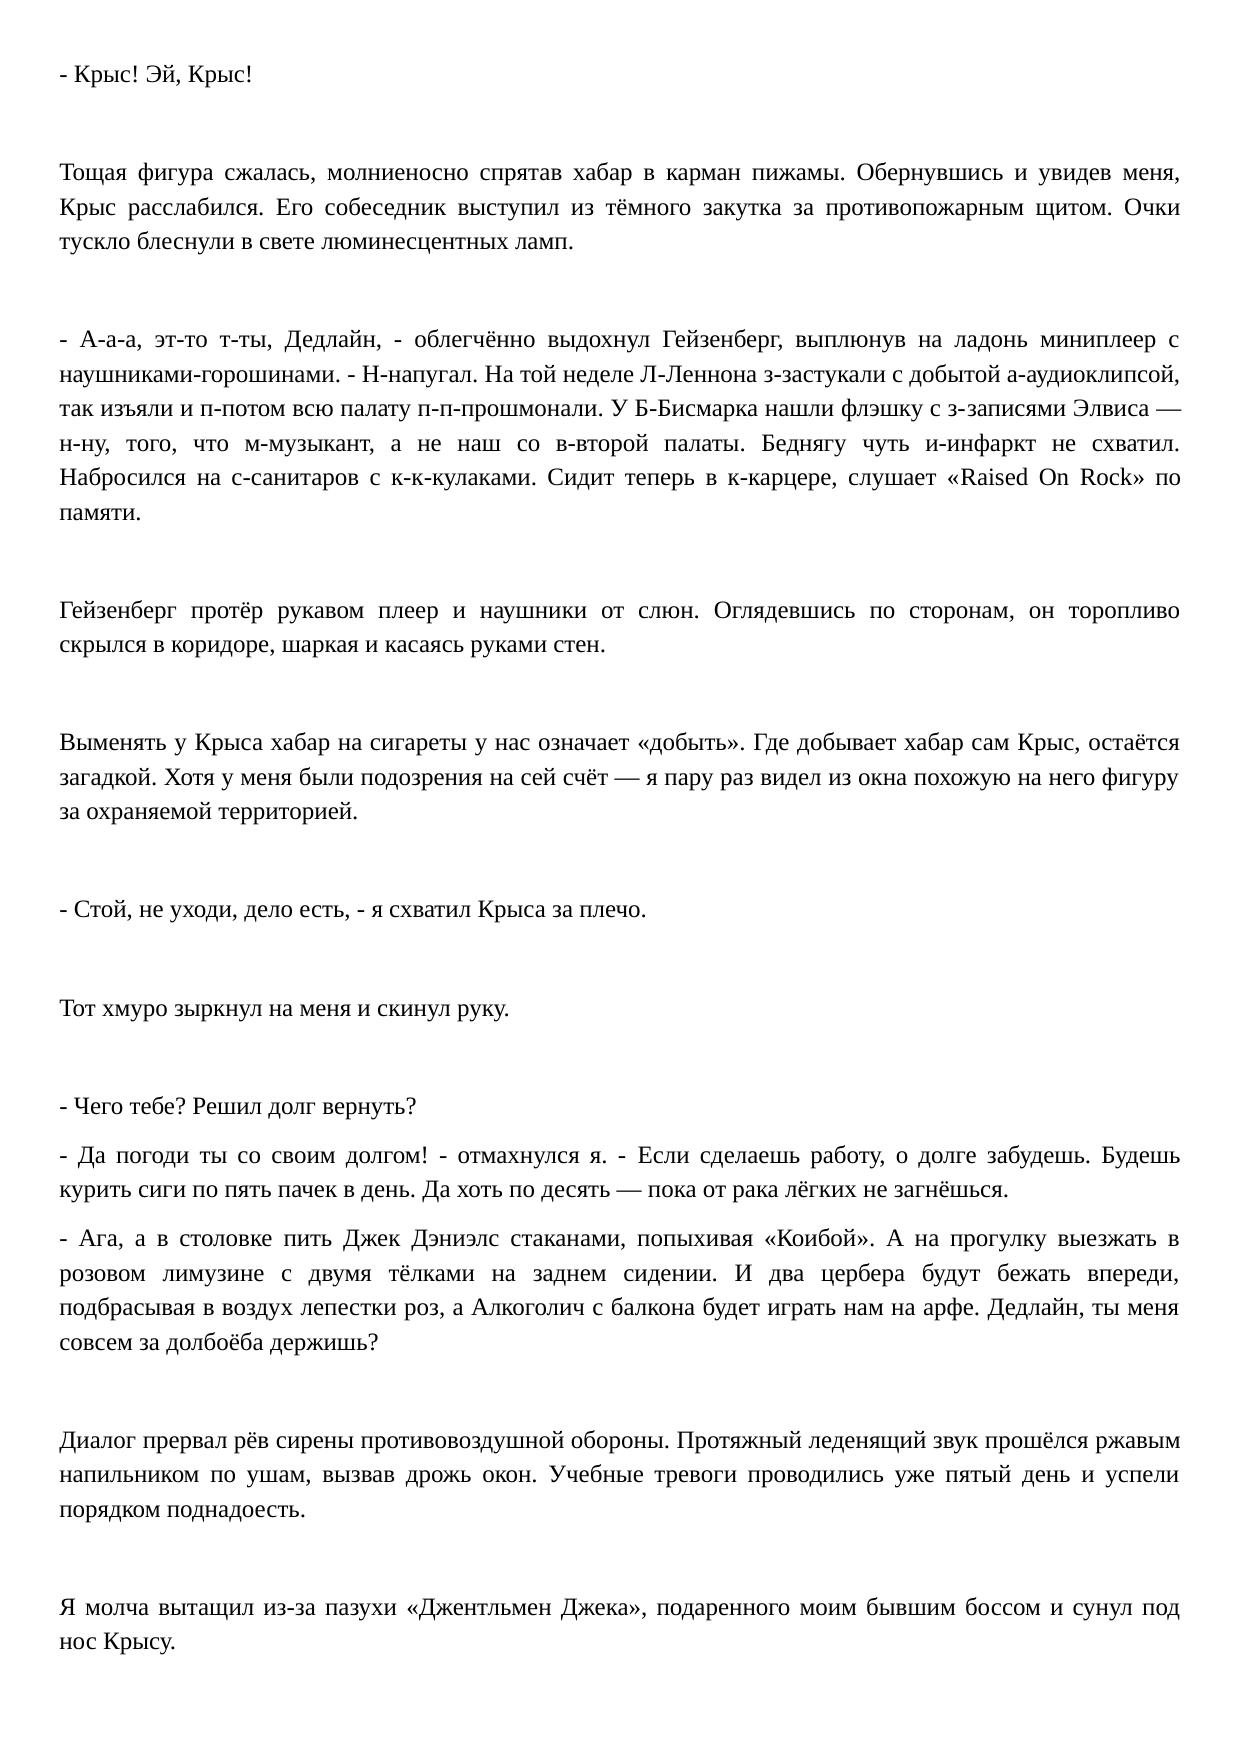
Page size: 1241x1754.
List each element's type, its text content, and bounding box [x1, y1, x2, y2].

text Я молча вытащил из-за пазухи «Джентльмен Джека», подаренного моим бывшим боссом и сунул под нос Крысу. [59, 1592, 1181, 1655]
text - Ага, а в столовке пить Джек Дэниэлс стаканами, попыхивая «Коибой». А на прогулку выезжать в розовом лимузине с двумя тёлками на заднем сидении. И два цербера будут бежать впереди, подбрасывая в воздух лепестки роз, а Алкоголич с балкона будет играть нам на арфе. Дедлайн, ты меня совсем за долбоёба держишь? [59, 1223, 1181, 1356]
text Диалог прервал рёв сирены противовоздушной обороны. Протяжный леденящий звук прошёлся ржавым напильником по ушам, вызвав дрожь окон. Учебные тревоги проводились уже пятый день и успели порядком поднадоесть. [59, 1425, 1181, 1523]
text - А-а-а, эт-то т-ты, Дедлайн, - облегчённо выдохнул Гейзенберг, выплюнув на ладонь миниплеер с наушниками-горошинами. - Н-напугал. На той неделе Л-Леннона з-застукали с добытой а-аудиоклипсой, так изъяли и п-потом всю палату п-п-прошмонали. У Б-Бисмарка нашли флэшку с з-записями Элвиса — н-ну, того, что м-музыкант, а не наш со в-второй палаты. Беднягу чуть и-инфаркт не схватил. Набросился на с-санитаров с к-к-кулаками. Сидит теперь в к-карцере, слушает «Raised On Rock» по памяти. [59, 324, 1181, 525]
text - Чего тебе? Решил долг вернуть? [59, 1091, 1181, 1119]
text Тощая фигура сжалась, молниеносно спрятав хабар в карман пижамы. Обернувшись и увидев меня, Крыс расслабился. Его собеседник выступил из тёмного закутка за противопожарным щитом. Очки тускло блеснули в свете люминесцентных ламп. [59, 157, 1181, 255]
text Тот хмуро зыркнул на меня и скинул руку. [59, 993, 1181, 1021]
text - Крыс! Эй, Крыс! [59, 59, 1181, 88]
text Выменять у Крыса хабар на сигареты у нас означает «добыть». Где добывает хабар сам Крыс, остаётся загадкой. Хотя у меня были подозрения на сей счёт — я пару раз видел из окна похожую на него фигуру за охраняемой территорией. [59, 727, 1181, 825]
text Гейзенберг протёр рукавом плеер и наушники от слюн. Оглядевшись по сторонам, он торопливо скрылся в коридоре, шаркая и касаясь руками стен. [59, 595, 1181, 658]
text - Да погоди ты со своим долгом! - отмахнулся я. - Если сделаешь работу, о долге забудешь. Будешь курить сиги по пять пачек в день. Да хоть по десять — пока от рака лёгких не загнёшься. [59, 1140, 1181, 1203]
text - Стой, не уходи, дело есть, - я схватил Крыса за плечо. [59, 894, 1181, 923]
